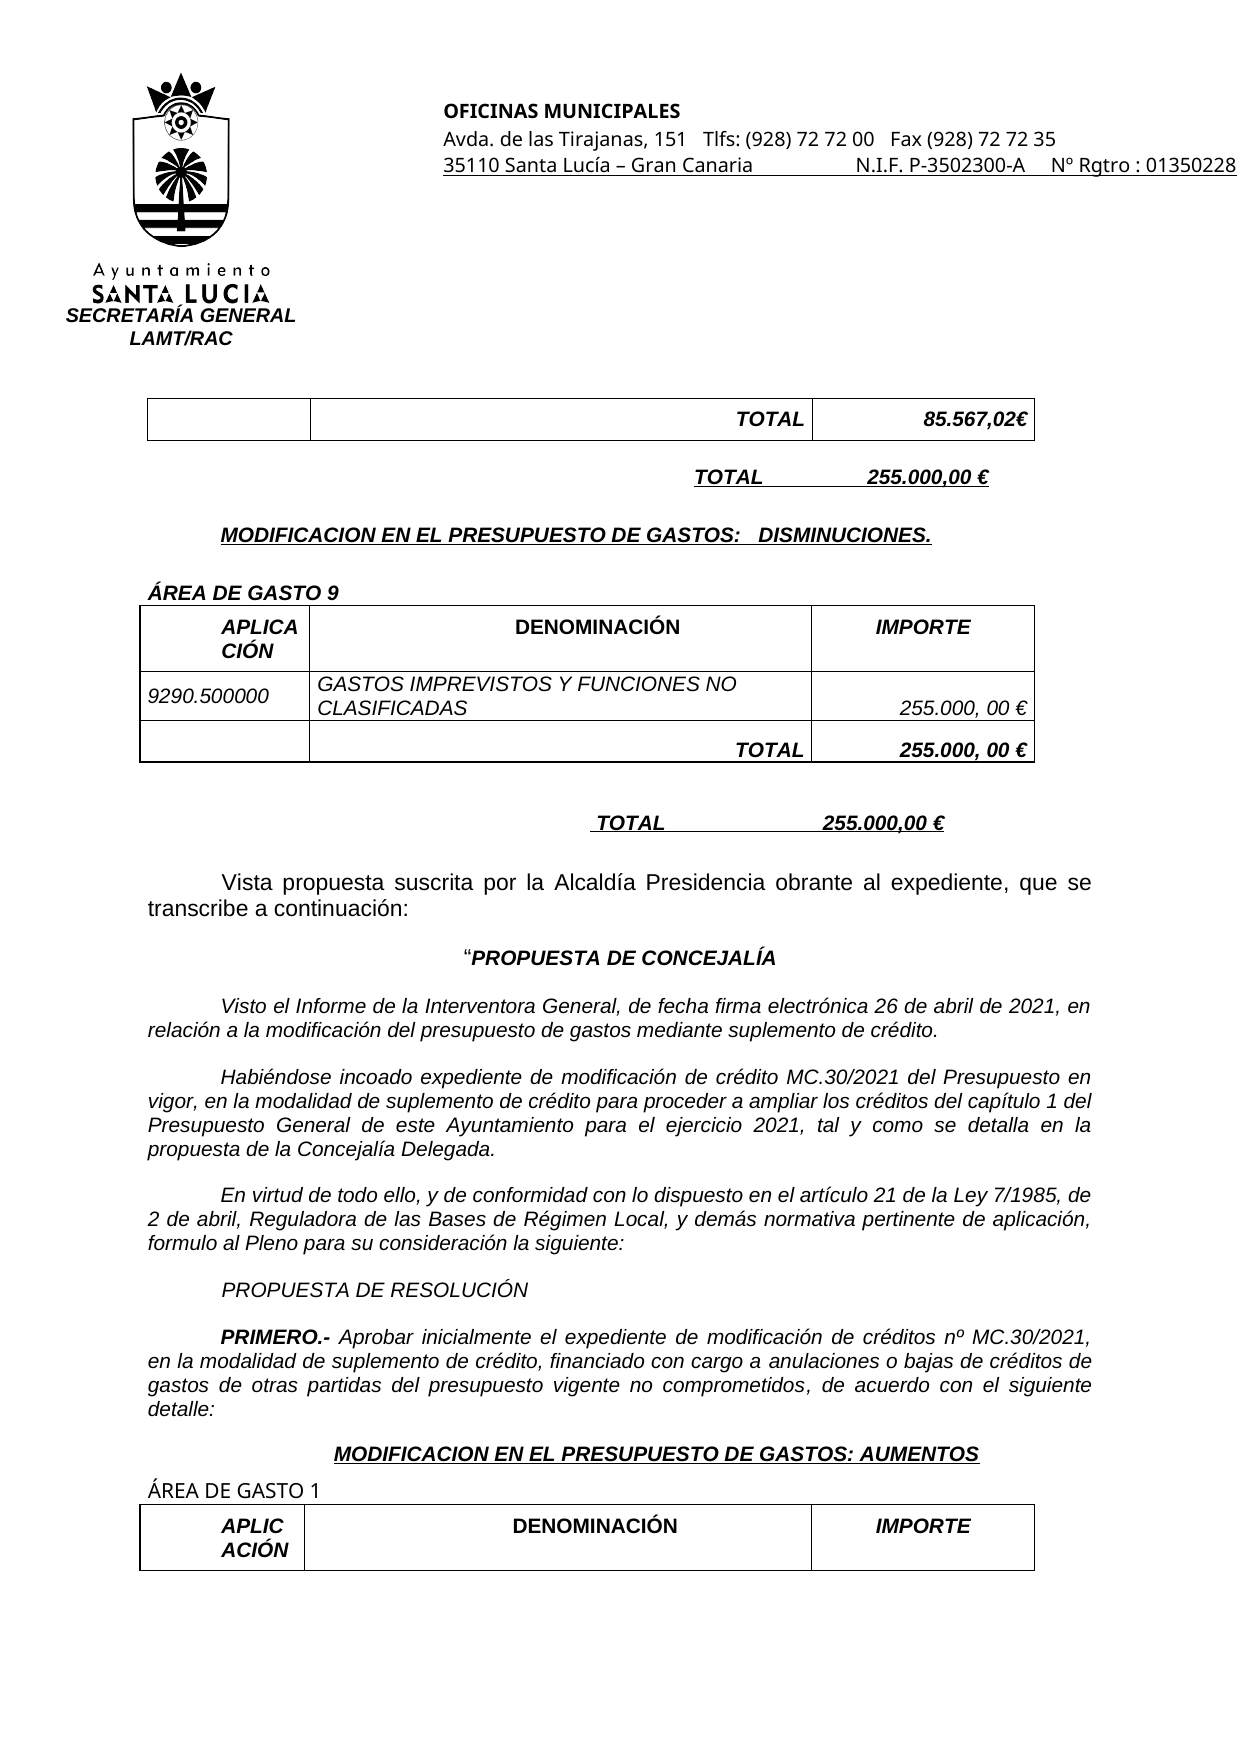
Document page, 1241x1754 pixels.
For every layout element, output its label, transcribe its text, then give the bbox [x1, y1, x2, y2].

table_cell 9290.500000 [141, 672, 309, 720]
table_cell 85.567,02€ [813, 399, 1034, 439]
text MODIFICACION EN EL PRESUPUESTO DE GASTOS: AUMENTOS [148, 1442, 1092, 1466]
text “pROPUESTA DE CONCEJALÍA [148, 944, 1092, 971]
text En virtud de todo ello, y de conformidad con lo dispuesto en el artículo 21 de la Ley 7/1985, de 2 de abril, Reguladora de las Bases de Régimen Local, y demás normativa pertinente de aplicación, formulo al Pleno para su consideración la siguiente: [148, 1183, 1092, 1255]
text TOTAL 255.000,00 € [516, 464, 1092, 488]
text Visto el Informe de la Interventora General, de fecha firma electrónica 26 de abril de 2021, en relación a la modificación del presupuesto de gastos mediante suplemento de crédito. [148, 994, 1092, 1042]
table_header IMPORTE [812, 1505, 1034, 1570]
table_cell 255.000, 00 € [812, 721, 1034, 761]
text TOTAL 255.000,00 € [516, 810, 1092, 834]
text ÁREA DE GASTO 9 [148, 581, 1092, 605]
table_header APLICACIÓN [141, 1505, 304, 1570]
text Vista propuesta suscrita por la Alcaldía Presidencia obrante al expediente, que se transcribe a continuación: [148, 869, 1092, 921]
table_cell [141, 721, 309, 761]
text Habiéndose incoado expediente de modificación de crédito MC.30/2021 del Presupuesto en vigor, en la modalidad de suplemento de crédito para proceder a ampliar los créditos del capítulo 1 del Presupuesto General de este Ayuntamiento para el ejercicio 2021, tal y como se detalla en la propuesta de la Concejalía Delegada. [148, 1064, 1092, 1160]
table_cell TOTAL [310, 721, 811, 761]
table_cell TOTAL [311, 399, 812, 439]
table_header IMPORTE [812, 606, 1034, 671]
table_cell GASTOS IMPREVISTOS Y FUNCIONES NO CLASIFICADAS [310, 672, 811, 720]
table_cell [148, 399, 310, 439]
table_header APLICACIÓN [141, 606, 309, 671]
text MODIFICACION EN EL PRESUPUESTO DE GASTOS: DISMINUCIONES. [148, 523, 1092, 547]
text PRIMERO.- Aprobar inicialmente el expediente de modificación de créditos nº MC.30/2021, en la modalidad de suplemento de crédito, financiado con cargo a anulaciones o bajas de créditos de gastos de otras partidas del presupuesto vigente no comprometidos, de acuerdo con el siguiente detalle: [148, 1325, 1092, 1421]
table_header DENOMINACIÓN [305, 1505, 811, 1570]
table_cell 255.000, 00 € [812, 672, 1034, 720]
text PROPUESTA DE RESOLUCIÓN [148, 1278, 1092, 1302]
table_header DENOMINACIÓN [310, 606, 811, 671]
text ÁREA DE GASTO 1 [148, 1476, 1092, 1504]
